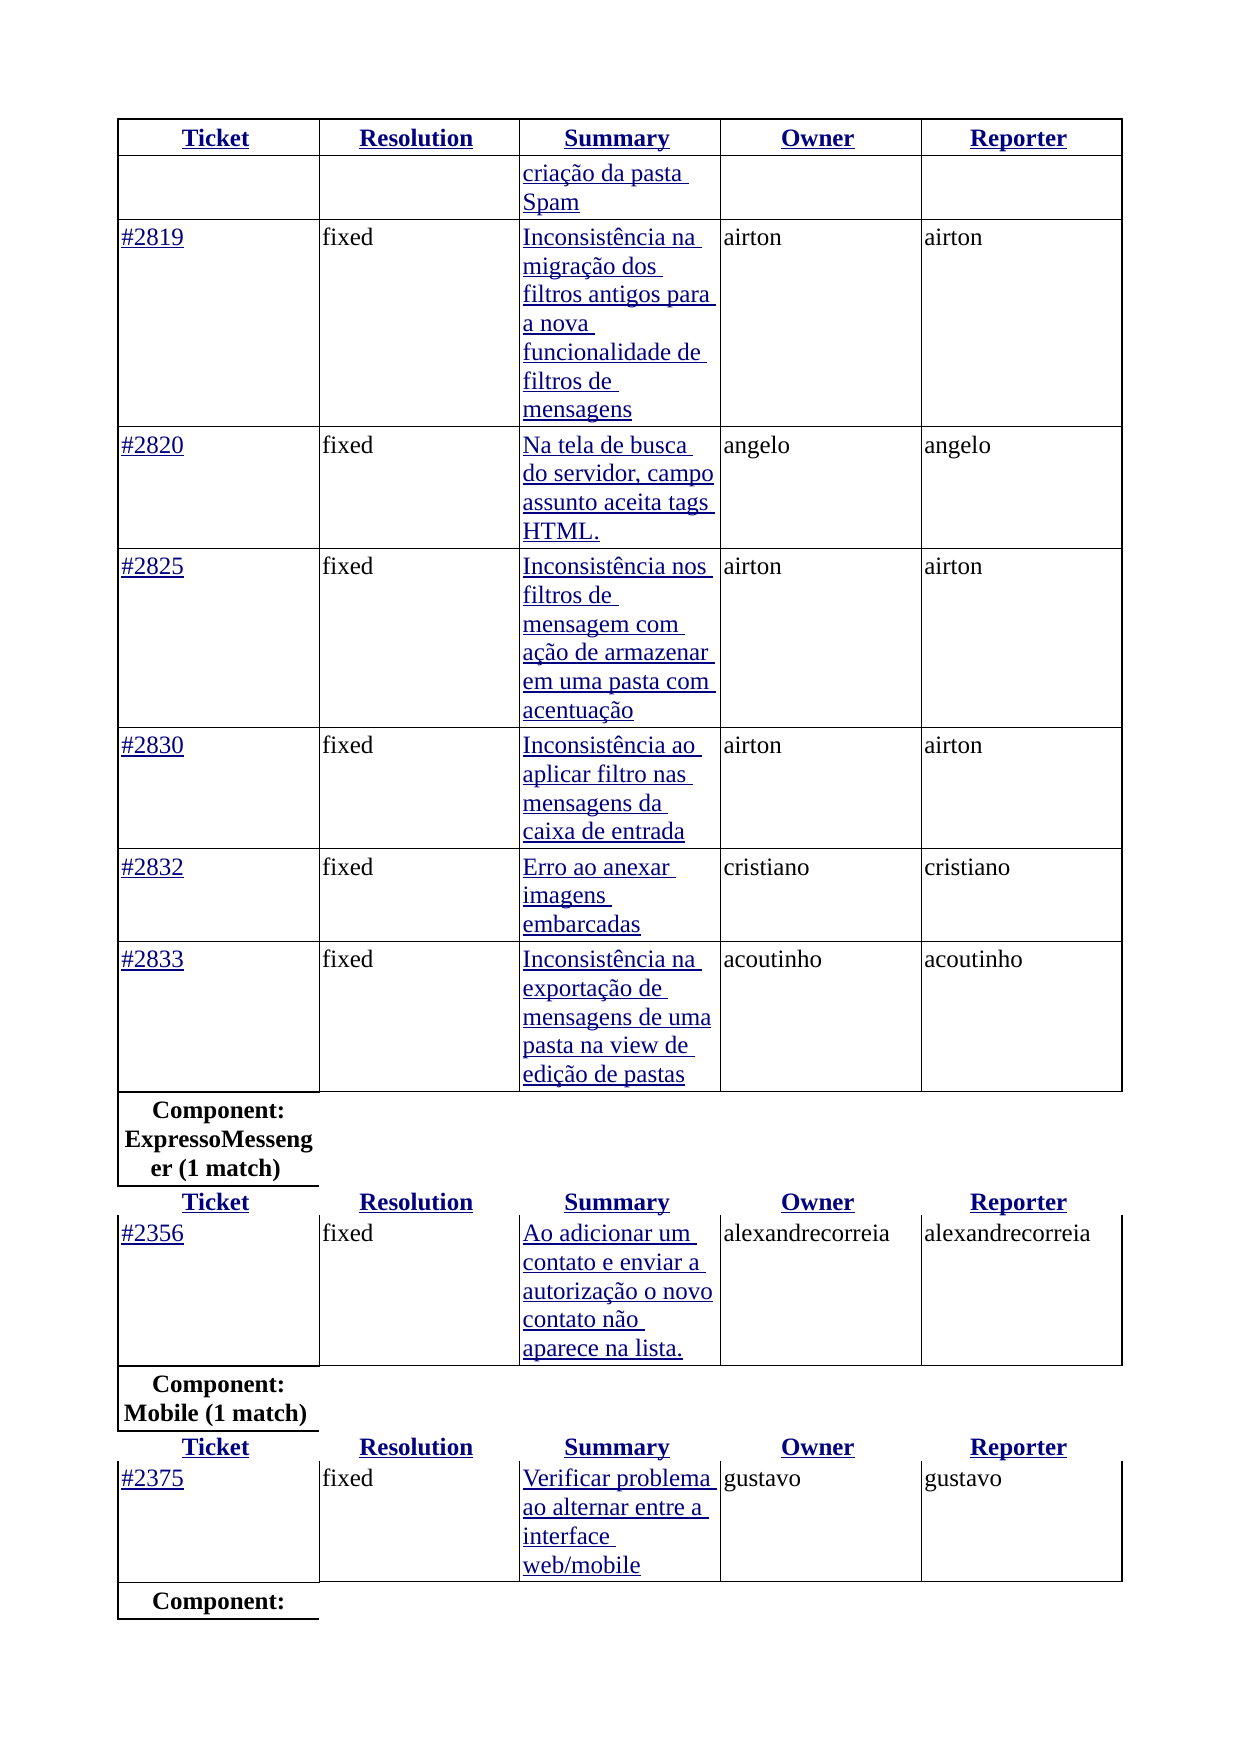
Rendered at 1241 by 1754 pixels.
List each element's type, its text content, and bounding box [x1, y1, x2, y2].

table_cell #2825 [119, 549, 319, 727]
table_cell acoutinho [721, 942, 921, 1091]
table_cell Inconsistência na migração dos filtros antigos para a nova funcionalidade de filtros de mensagens [520, 220, 720, 426]
table_cell #2356 [119, 1215, 319, 1365]
table_cell angelo [721, 427, 921, 548]
table_cell Reporter [921, 1430, 1122, 1461]
table_cell alexandrecorreia [922, 1215, 1121, 1365]
table_cell Component: Mobile (1 match) [119, 1367, 319, 1430]
table_cell Resolution [319, 1185, 519, 1215]
table_cell #2375 [119, 1461, 319, 1581]
table_cell fixed [320, 728, 519, 848]
table_cell cristiano [721, 849, 921, 941]
table_cell Inconsistência ao aplicar filtro nas mensagens da caixa de entrada [520, 728, 720, 848]
table_cell fixed [320, 549, 519, 727]
table_cell Owner [720, 1430, 921, 1461]
table_cell Reporter [921, 1185, 1122, 1215]
table_cell Inconsistência nos filtros de mensagem com ação de armazenar em uma pasta com acentuação [520, 549, 720, 727]
table_cell Inconsistência na exportação de mensagens de uma pasta na view de edição de pastas [520, 942, 720, 1091]
table_cell [922, 156, 1121, 218]
table_cell fixed [320, 942, 519, 1091]
table_cell fixed [320, 849, 519, 941]
table_cell [721, 156, 921, 218]
table_cell Ticket [118, 1187, 319, 1215]
table_cell Component: ExpressoMessenger (1 match) [119, 1093, 319, 1185]
table_cell Resolution [319, 1430, 519, 1461]
table_cell alexandrecorreia [721, 1215, 921, 1365]
table_cell #2819 [119, 220, 319, 426]
table_header Reporter [922, 120, 1121, 154]
table_cell Verificar problema ao alternar entre a interface web/mobile [520, 1461, 720, 1581]
table_cell gustavo [721, 1461, 921, 1581]
table_cell acoutinho [922, 942, 1121, 1091]
table_header Ticket [119, 120, 319, 154]
table_cell #2820 [119, 427, 319, 548]
table_cell fixed [320, 1461, 519, 1581]
table_cell Summary [520, 1185, 720, 1215]
table_cell #2833 [119, 942, 319, 1091]
table_cell Ao adicionar um contato e enviar a autorização o novo contato não aparece na lista. [520, 1215, 720, 1365]
table_cell fixed [320, 1215, 519, 1365]
table_cell fixed [320, 220, 519, 426]
table_cell Na tela de busca do servidor, campo assunto aceita tags HTML. [520, 427, 720, 548]
table_cell Ticket [118, 1432, 319, 1461]
table_cell airton [721, 549, 921, 727]
table_cell airton [922, 728, 1121, 848]
table_cell fixed [320, 427, 519, 548]
table_cell Component: [119, 1583, 319, 1618]
table_cell airton [721, 220, 921, 426]
table_cell Owner [720, 1185, 921, 1215]
table_cell airton [922, 549, 1121, 727]
table_cell airton [922, 220, 1121, 426]
table_cell airton [721, 728, 921, 848]
table_header Summary [520, 120, 720, 154]
table_cell [320, 156, 519, 218]
table_cell gustavo [922, 1461, 1121, 1581]
table_cell [119, 156, 319, 218]
table_cell #2832 [119, 849, 319, 941]
table_cell Erro ao anexar imagens embarcadas [520, 849, 720, 941]
table_cell #2830 [119, 728, 319, 848]
table_header Owner [721, 120, 921, 154]
table_cell criação da pasta Spam [520, 156, 720, 218]
table_header Resolution [320, 120, 519, 154]
table_cell angelo [922, 427, 1121, 548]
table_cell cristiano [922, 849, 1121, 941]
table_cell Summary [520, 1430, 720, 1461]
